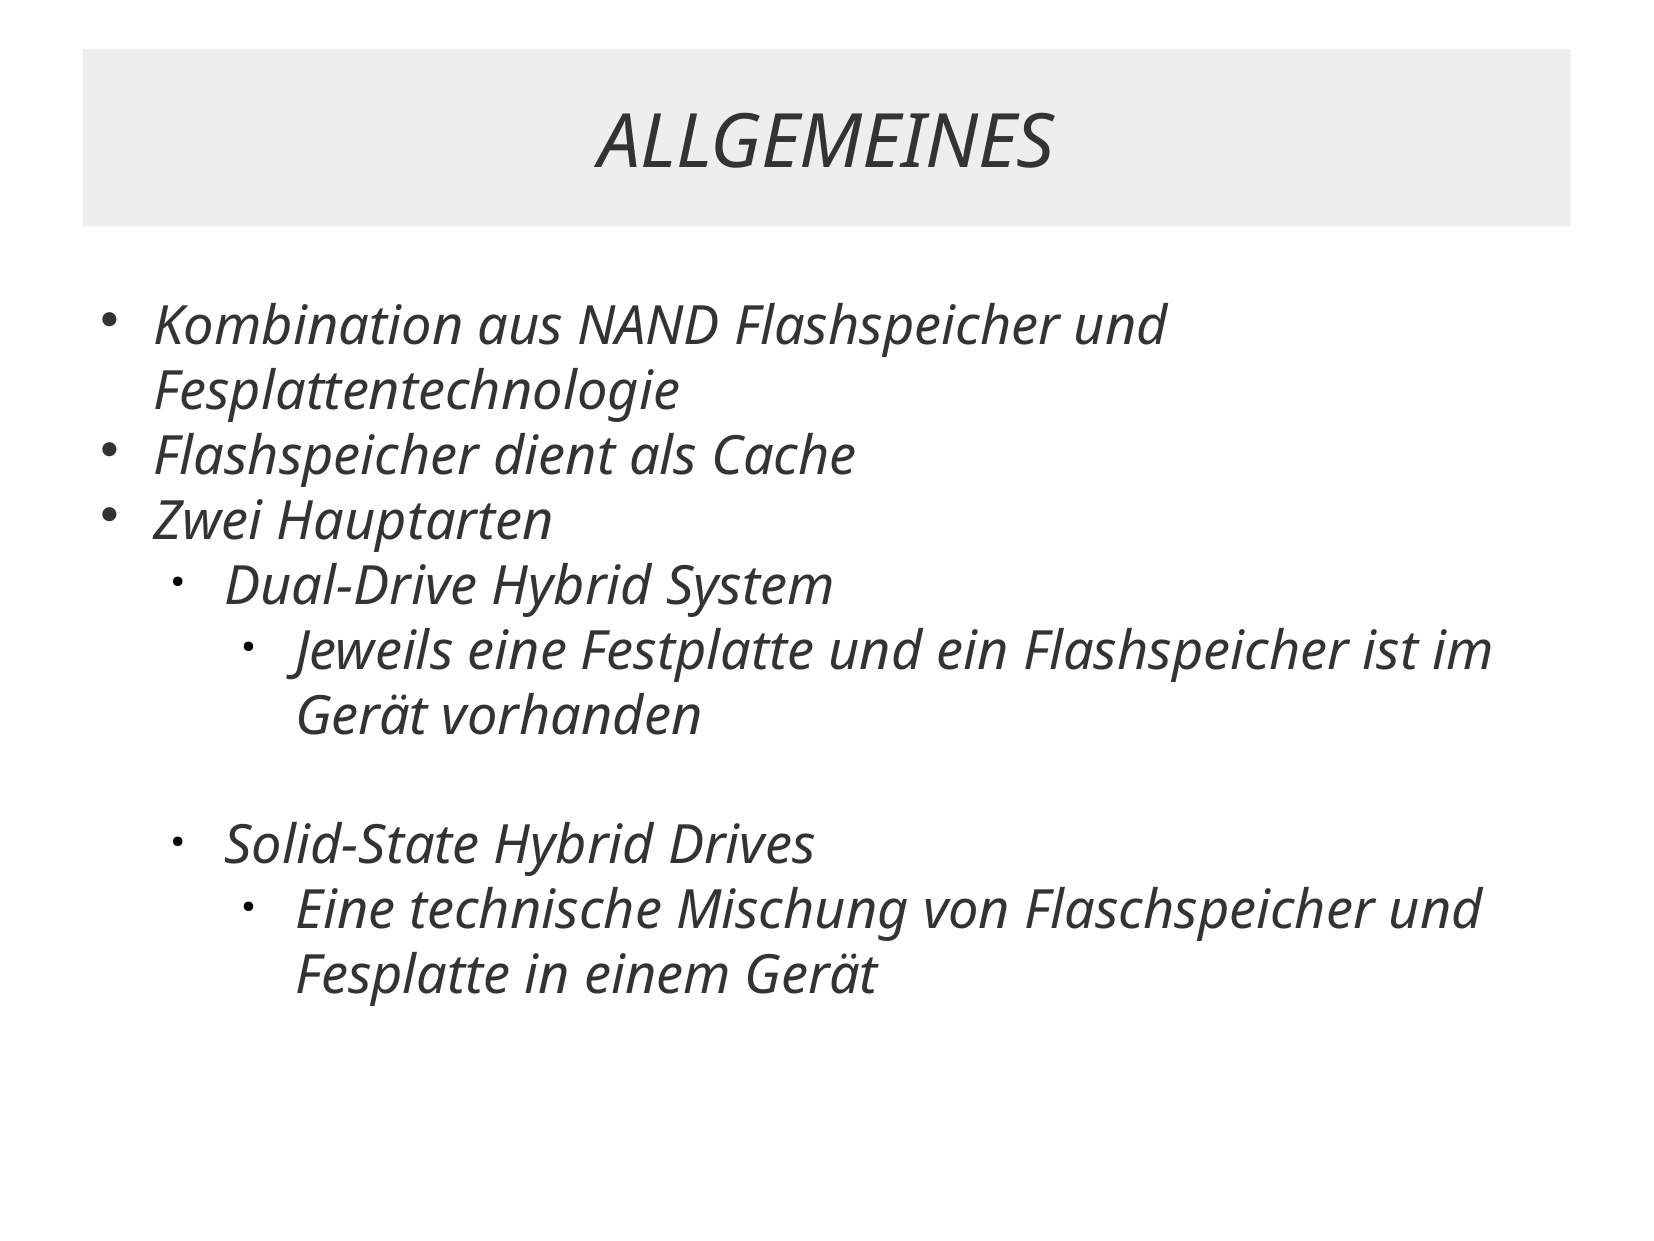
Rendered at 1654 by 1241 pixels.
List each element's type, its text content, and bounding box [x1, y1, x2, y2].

text_box ALLGEMEINES [82, 49, 1571, 227]
text_box Kombination aus NAND Flashspeicher und Fesplattentechnologie Flashspeicher dient als Cache Zwei Hauptarten Dual-Drive Hybrid System Jeweils eine Festplatte und ein Flashspeicher ist im Gerät vorhanden Solid-State Hybrid Drives Eine technische Mischung von Flaschspeicher und Fesplatte in einem Gerät [82, 290, 1571, 1010]
